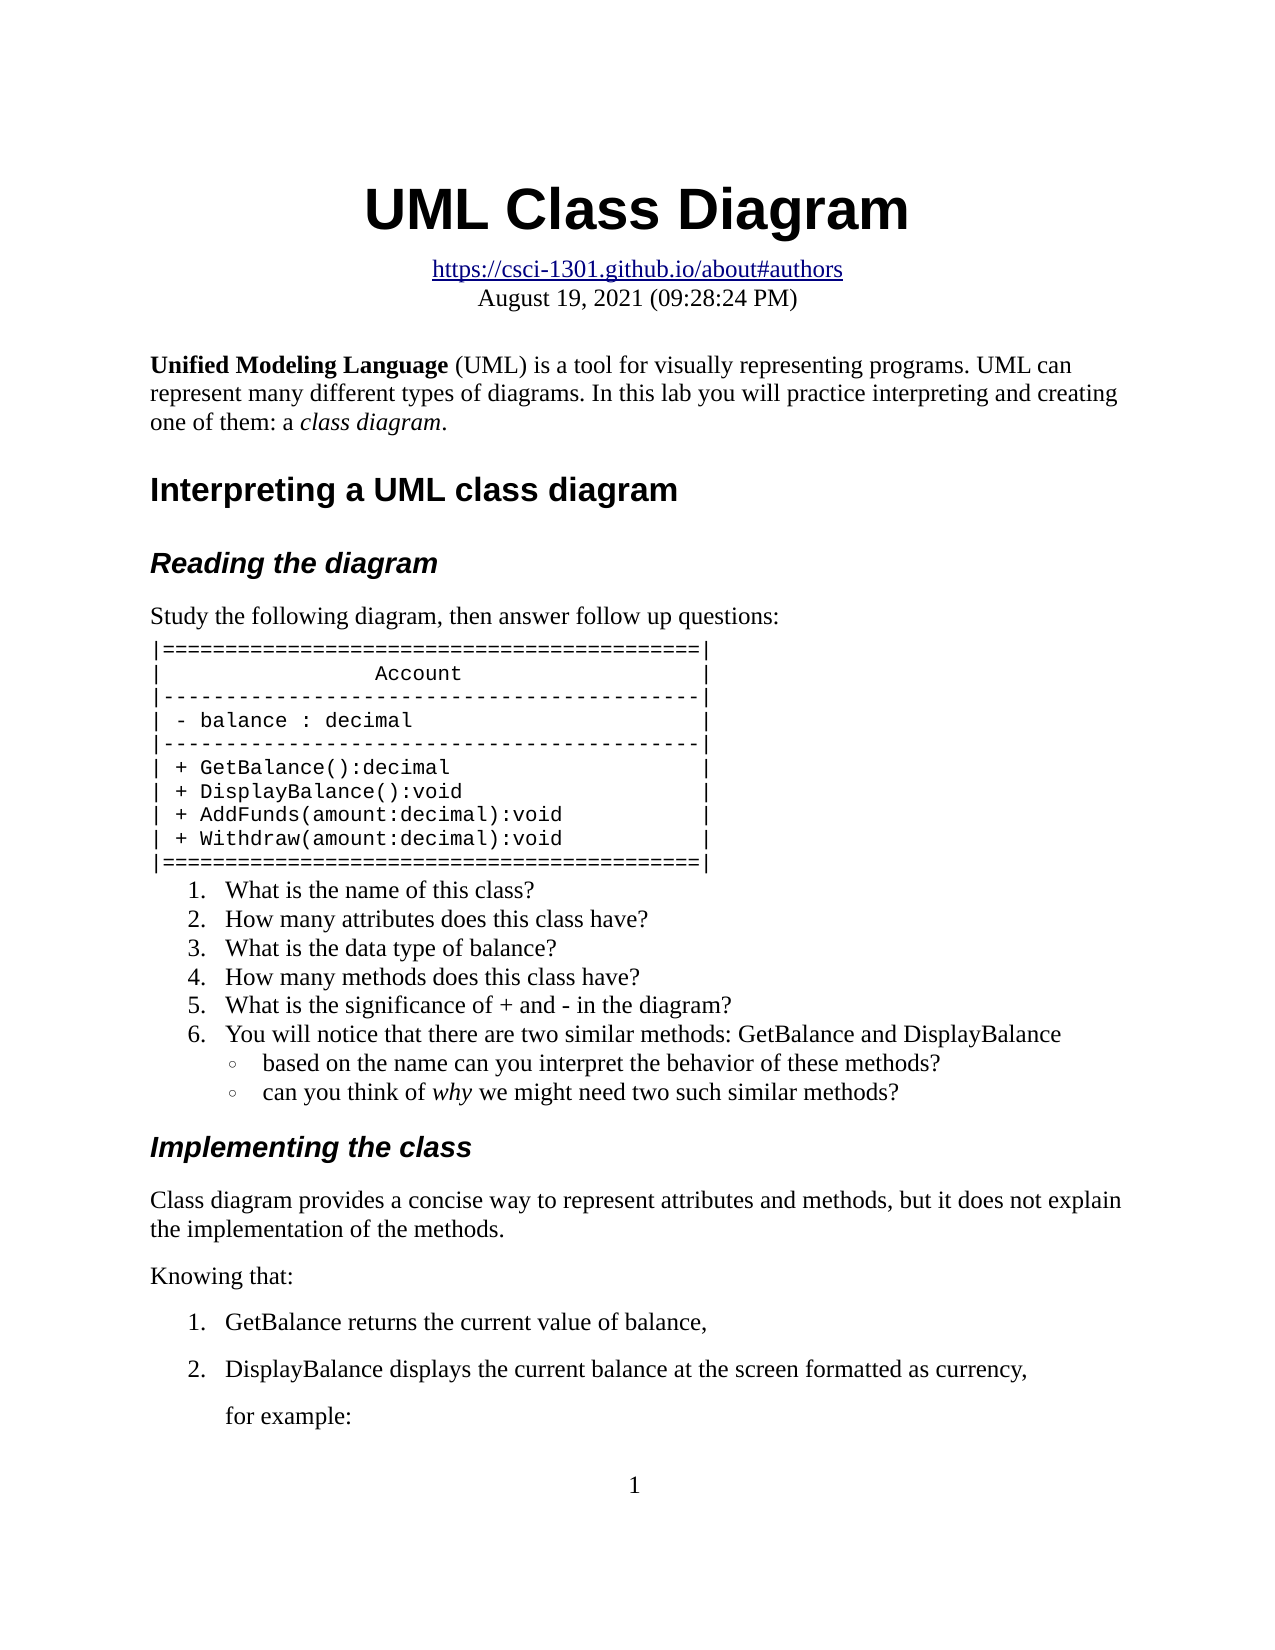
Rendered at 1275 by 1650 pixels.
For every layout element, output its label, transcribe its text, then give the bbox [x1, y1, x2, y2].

list How many attributes does this class have? [187, 904, 1125, 933]
subtitle Interpreting a UML class diagram [150, 470, 1125, 509]
text https://csci-1301.github.io/about#authors [150, 254, 1125, 283]
text | + AddFunds(amount:decimal):void | [150, 804, 1125, 828]
text Class diagram provides a concise way to represent attributes and methods, but it does not explain the implementation of the methods. [150, 1185, 1125, 1243]
text |-------------------------------------------| [150, 733, 1125, 757]
list You will notice that there are two similar methods: GetBalance and DisplayBalance [187, 1019, 1125, 1048]
list GetBalance returns the current value of balance, [187, 1307, 1125, 1336]
text August 19, 2021 (09:28:24 PM) [150, 283, 1125, 312]
text |-------------------------------------------| [150, 686, 1125, 710]
list based on the name can you interpret the behavior of these methods? [225, 1048, 1125, 1077]
text Unified Modeling Language (UML) is a tool for visually representing programs. UML can represent many different types of diagrams. In this lab you will practice interpreting and creating one of them: a class diagram. [150, 350, 1125, 436]
text | + GetBalance():decimal | [150, 757, 1125, 781]
list DisplayBalance displays the current balance at the screen formatted as currency, [187, 1354, 1125, 1383]
text |===========================================| [150, 852, 1125, 875]
text Knowing that: [150, 1261, 1125, 1289]
title UML Class Diagram [150, 175, 1125, 242]
list How many methods does this class have? [187, 962, 1125, 990]
text Study the following diagram, then answer follow up questions: [150, 601, 1125, 630]
list What is the significance of + and - in the diagram? [187, 990, 1125, 1019]
list for example: [187, 1401, 1125, 1429]
text | Account | [150, 662, 1125, 686]
subtitle Implementing the class [150, 1130, 1125, 1164]
text | - balance : decimal | [150, 710, 1125, 733]
text | + DisplayBalance():void | [150, 781, 1125, 804]
list What is the name of this class? [187, 875, 1125, 904]
list can you think of why we might need two such similar methods? [225, 1077, 1125, 1105]
list What is the data type of balance? [187, 933, 1125, 962]
text | + Withdraw(amount:decimal):void | [150, 828, 1125, 852]
subtitle Reading the diagram [150, 546, 1125, 580]
text |===========================================| [150, 639, 1125, 662]
